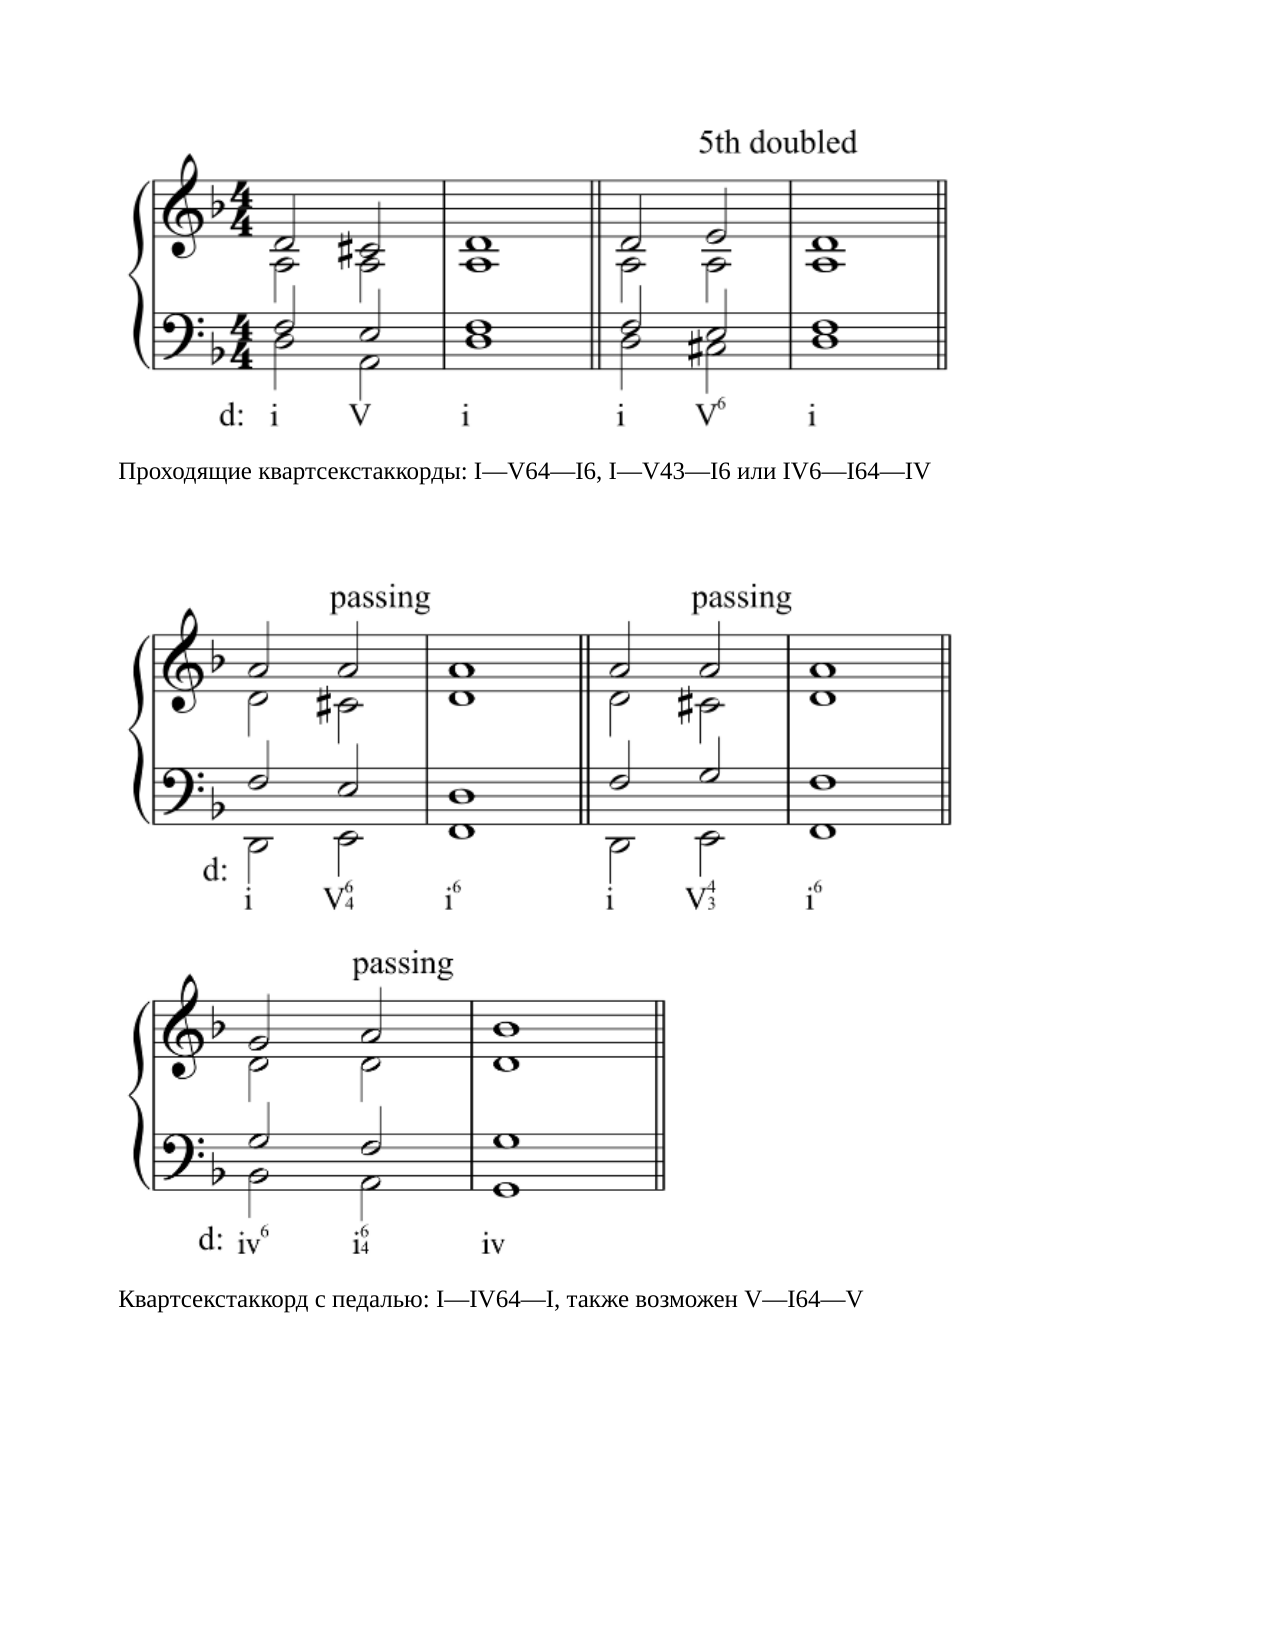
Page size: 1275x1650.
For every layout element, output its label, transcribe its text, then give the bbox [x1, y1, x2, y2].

text Квартсекстаккорд с педалью: I—IV64—I, также возможен V—I64—V [118, 1284, 1157, 1313]
picture [118, 118, 955, 437]
picture [118, 574, 960, 920]
picture [118, 939, 674, 1264]
text Проходящие квартсекстаккорды: I—V64—I6, I—V43—I6 или IV6—I64—IV [118, 456, 1157, 485]
